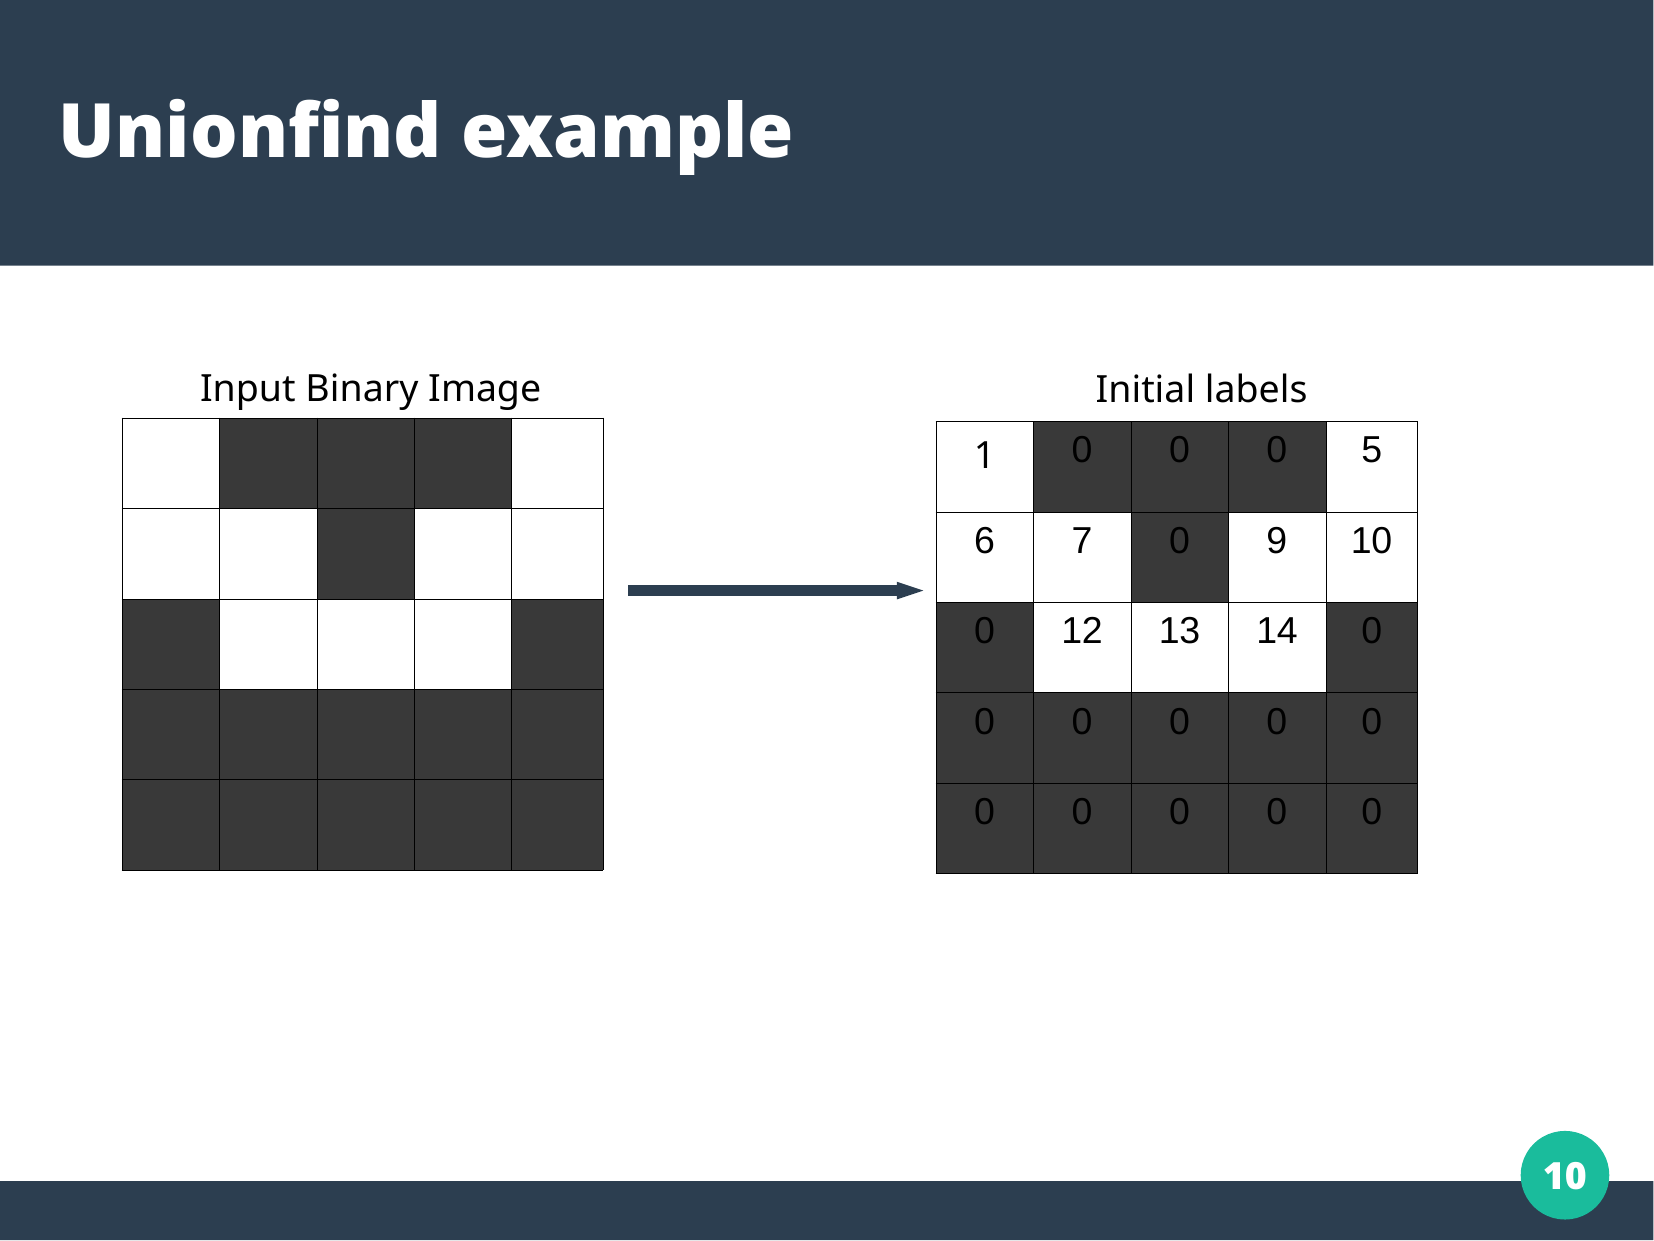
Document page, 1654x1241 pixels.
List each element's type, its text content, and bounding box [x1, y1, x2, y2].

table_cell [220, 509, 317, 599]
text_box Input Binary Image [185, 354, 574, 413]
table_header [318, 419, 414, 508]
table_header [220, 419, 317, 508]
table_cell [318, 509, 414, 599]
table_header 0 [1132, 422, 1228, 512]
table_cell 0 [937, 784, 1033, 873]
table_cell [415, 780, 511, 870]
table_cell [318, 690, 414, 779]
table_cell 0 [1132, 513, 1228, 602]
table_cell 0 [1327, 784, 1417, 873]
table_cell 0 [1034, 784, 1131, 873]
table_cell 7 [1034, 513, 1131, 602]
table_cell 6 [937, 513, 1033, 602]
table_cell 0 [1132, 693, 1228, 783]
table_cell [123, 780, 219, 870]
table_cell [123, 690, 219, 779]
table_cell [220, 690, 317, 779]
table_cell 0 [1327, 693, 1417, 783]
table_cell [415, 509, 511, 599]
table_cell [512, 509, 603, 599]
table_cell [512, 780, 603, 870]
table_header [123, 419, 219, 508]
table_cell 0 [1229, 693, 1326, 783]
table_header 0 [1034, 422, 1131, 512]
table_header [415, 419, 511, 508]
text_box Initial labels [1080, 355, 1337, 414]
table_cell [220, 780, 317, 870]
table_cell [318, 600, 414, 689]
table_cell [123, 600, 219, 689]
table_cell 0 [1034, 693, 1131, 783]
table_header 1 [937, 422, 1033, 512]
table_cell 10 [1327, 513, 1417, 602]
table_cell 0 [937, 603, 1033, 692]
table_cell 13 [1132, 603, 1228, 692]
table_cell [415, 690, 511, 779]
table_cell [512, 600, 603, 689]
table_cell 0 [1327, 603, 1417, 692]
table_cell [512, 690, 603, 779]
table_cell 9 [1229, 513, 1326, 602]
table_cell [415, 600, 511, 689]
table_cell [220, 600, 317, 689]
table_header 0 [1229, 422, 1326, 512]
table_header [512, 419, 603, 508]
table_cell 12 [1034, 603, 1131, 692]
table_cell 0 [1132, 784, 1228, 873]
title Unionfind example [59, 49, 1595, 207]
table_cell 14 [1229, 603, 1326, 692]
table_cell [318, 780, 414, 870]
table_cell 0 [937, 693, 1033, 783]
table_header 5 [1327, 422, 1417, 512]
table_cell [123, 509, 219, 599]
table_cell 0 [1229, 784, 1326, 873]
